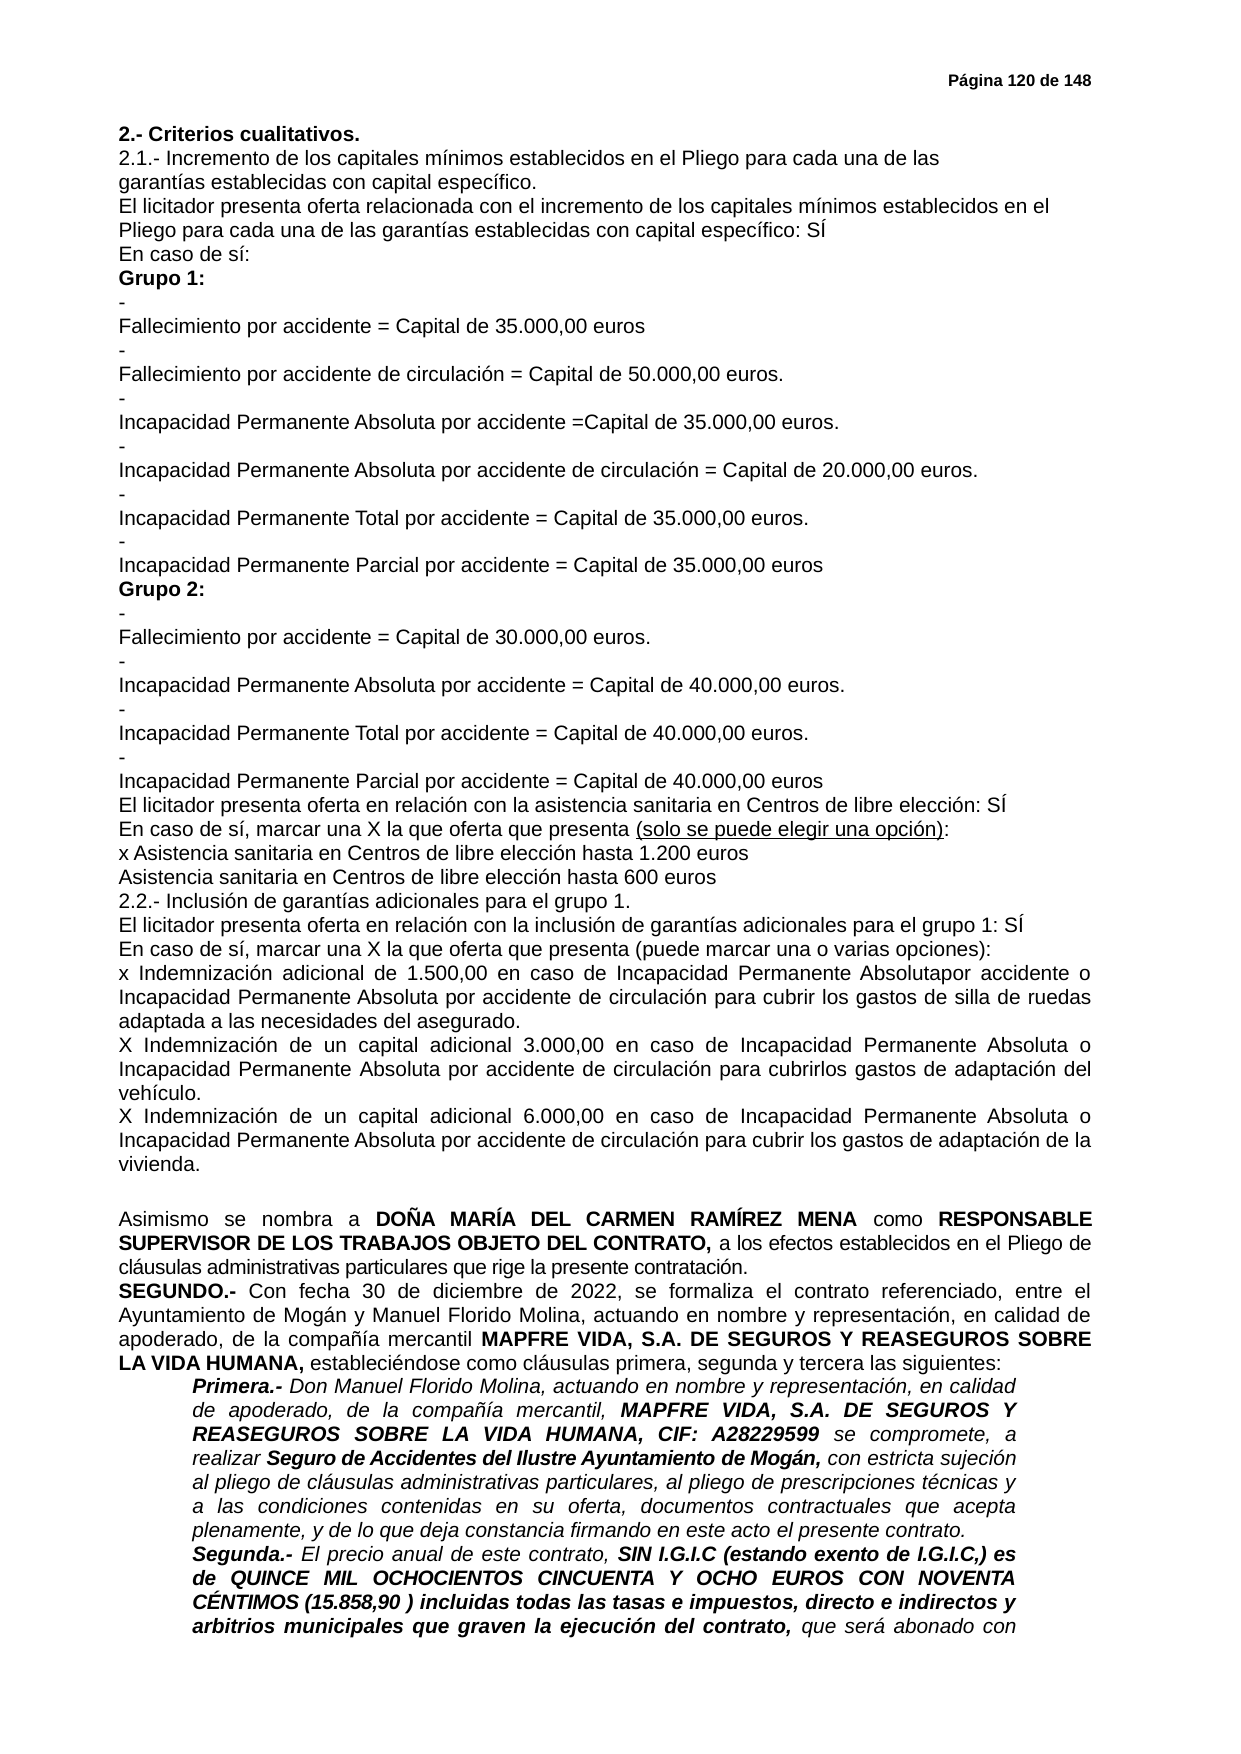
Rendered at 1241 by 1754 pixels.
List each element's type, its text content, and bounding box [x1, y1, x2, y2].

text En caso de sí, marcar una X la que oferta que presenta (puede marcar una o varias opciones): [118, 937, 1092, 961]
text Incapacidad Permanente Parcial por accidente = Capital de 35.000,00 euros [118, 553, 1092, 577]
text En caso de sí: [118, 242, 1092, 266]
text - [118, 601, 1092, 625]
text Incapacidad Permanente Absoluta por accidente = Capital de 40.000,00 euros. [118, 673, 1092, 697]
text - [118, 338, 1092, 362]
text Incapacidad Permanente Absoluta por accidente de circulación = Capital de 20.000,00 euros. [118, 457, 1092, 481]
text El licitador presenta oferta en relación con la asistencia sanitaria en Centros de libre elección: SÍ [118, 793, 1092, 817]
text Incapacidad Permanente Parcial por accidente = Capital de 40.000,00 euros [118, 769, 1092, 793]
text Incapacidad Permanente Total por accidente = Capital de 35.000,00 euros. [118, 505, 1092, 529]
text El licitador presenta oferta en relación con la inclusión de garantías adicionales para el grupo 1: SÍ [118, 913, 1092, 937]
text - [118, 649, 1092, 673]
text - [118, 529, 1092, 553]
text Fallecimiento por accidente de circulación = Capital de 50.000,00 euros. [118, 362, 1092, 386]
text - [118, 697, 1092, 721]
text Fallecimiento por accidente = Capital de 30.000,00 euros. [118, 625, 1092, 649]
text 2.1.- Incremento de los capitales mínimos establecidos en el Pliego para cada una de las [118, 146, 1092, 170]
text Segunda.- El precio anual de este contrato, SIN I.G.I.C (estando exento de I.G.I.C,) es de QUINCE MIL OCHOCIENTOS CINCUENTA Y OCHO EUROS CON NOVENTA CÉNTIMOS (15.858,90 ) incluidas todas las tasas e impuestos, directo e indirectos y arbitrios municipales que graven la ejecución del contrato, que será abonado con [192, 1542, 1019, 1638]
text 2.- Criterios cualitativos. [118, 122, 1092, 146]
text En caso de sí, marcar una X la que oferta que presenta (solo se puede elegir una opción): [118, 817, 1092, 841]
text - [118, 386, 1092, 409]
text Incapacidad Permanente Absoluta por accidente =Capital de 35.000,00 euros. [118, 409, 1092, 433]
text Asistencia sanitaria en Centros de libre elección hasta 600 euros [118, 865, 1092, 889]
text Asimismo se nombra a DOÑA MARÍA DEL CARMEN RAMÍREZ MENA como RESPONSABLE SUPERVISOR DE LOS TRABAJOS OBJETO DEL CONTRATO, a los efectos establecidos en el Pliego de cláusulas administrativas particulares que rige la presente contratación. [118, 1207, 1092, 1278]
text Primera.- Don Manuel Florido Molina, actuando en nombre y representación, en calidad de apoderado, de la compañía mercantil, MAPFRE VIDA, S.A. DE SEGUROS Y REASEGUROS SOBRE LA VIDA HUMANA, CIF: A28229599 se compromete, a realizar Seguro de Accidentes del Ilustre Ayuntamiento de Mogán, con estricta sujeción al pliego de cláusulas administrativas particulares, al pliego de prescripciones técnicas y a las condiciones contenidas en su oferta, documentos contractuales que acepta plenamente, y de lo que deja constancia firmando en este acto el presente contrato. [192, 1374, 1019, 1542]
text X Indemnización de un capital adicional 6.000,00 en caso de Incapacidad Permanente Absoluta o Incapacidad Permanente Absoluta por accidente de circulación para cubrir los gastos de adaptación de la vivienda. [118, 1104, 1092, 1176]
text SEGUNDO.- Con fecha 30 de diciembre de 2022, se formaliza el contrato referenciado, entre el Ayuntamiento de Mogán y Manuel Florido Molina, actuando en nombre y representación, en calidad de apoderado, de la compañía mercantil MAPFRE VIDA, S.A. DE SEGUROS Y REASEGUROS SOBRE LA VIDA HUMANA, estableciéndose como cláusulas primera, segunda y tercera las siguientes: [118, 1278, 1092, 1374]
text - [118, 481, 1092, 505]
text El licitador presenta oferta relacionada con el incremento de los capitales mínimos establecidos en el [118, 194, 1092, 218]
text Fallecimiento por accidente = Capital de 35.000,00 euros [118, 314, 1092, 338]
text X Indemnización de un capital adicional 3.000,00 en caso de Incapacidad Permanente Absoluta o Incapacidad Permanente Absoluta por accidente de circulación para cubrirlos gastos de adaptación del vehículo. [118, 1032, 1092, 1104]
text - [118, 290, 1092, 314]
text Grupo 2: [118, 577, 1092, 601]
text Grupo 1: [118, 266, 1092, 290]
text x Asistencia sanitaria en Centros de libre elección hasta 1.200 euros [118, 841, 1092, 865]
text Incapacidad Permanente Total por accidente = Capital de 40.000,00 euros. [118, 721, 1092, 745]
text x Indemnización adicional de 1.500,00 en caso de Incapacidad Permanente Absolutapor accidente o Incapacidad Permanente Absoluta por accidente de circulación para cubrir los gastos de silla de ruedas adaptada a las necesidades del asegurado. [118, 961, 1092, 1032]
text Pliego para cada una de las garantías establecidas con capital específico: SÍ [118, 218, 1092, 242]
text garantías establecidas con capital específico. [118, 170, 1092, 194]
text - [118, 745, 1092, 769]
text - [118, 433, 1092, 457]
text 2.2.- Inclusión de garantías adicionales para el grupo 1. [118, 889, 1092, 913]
